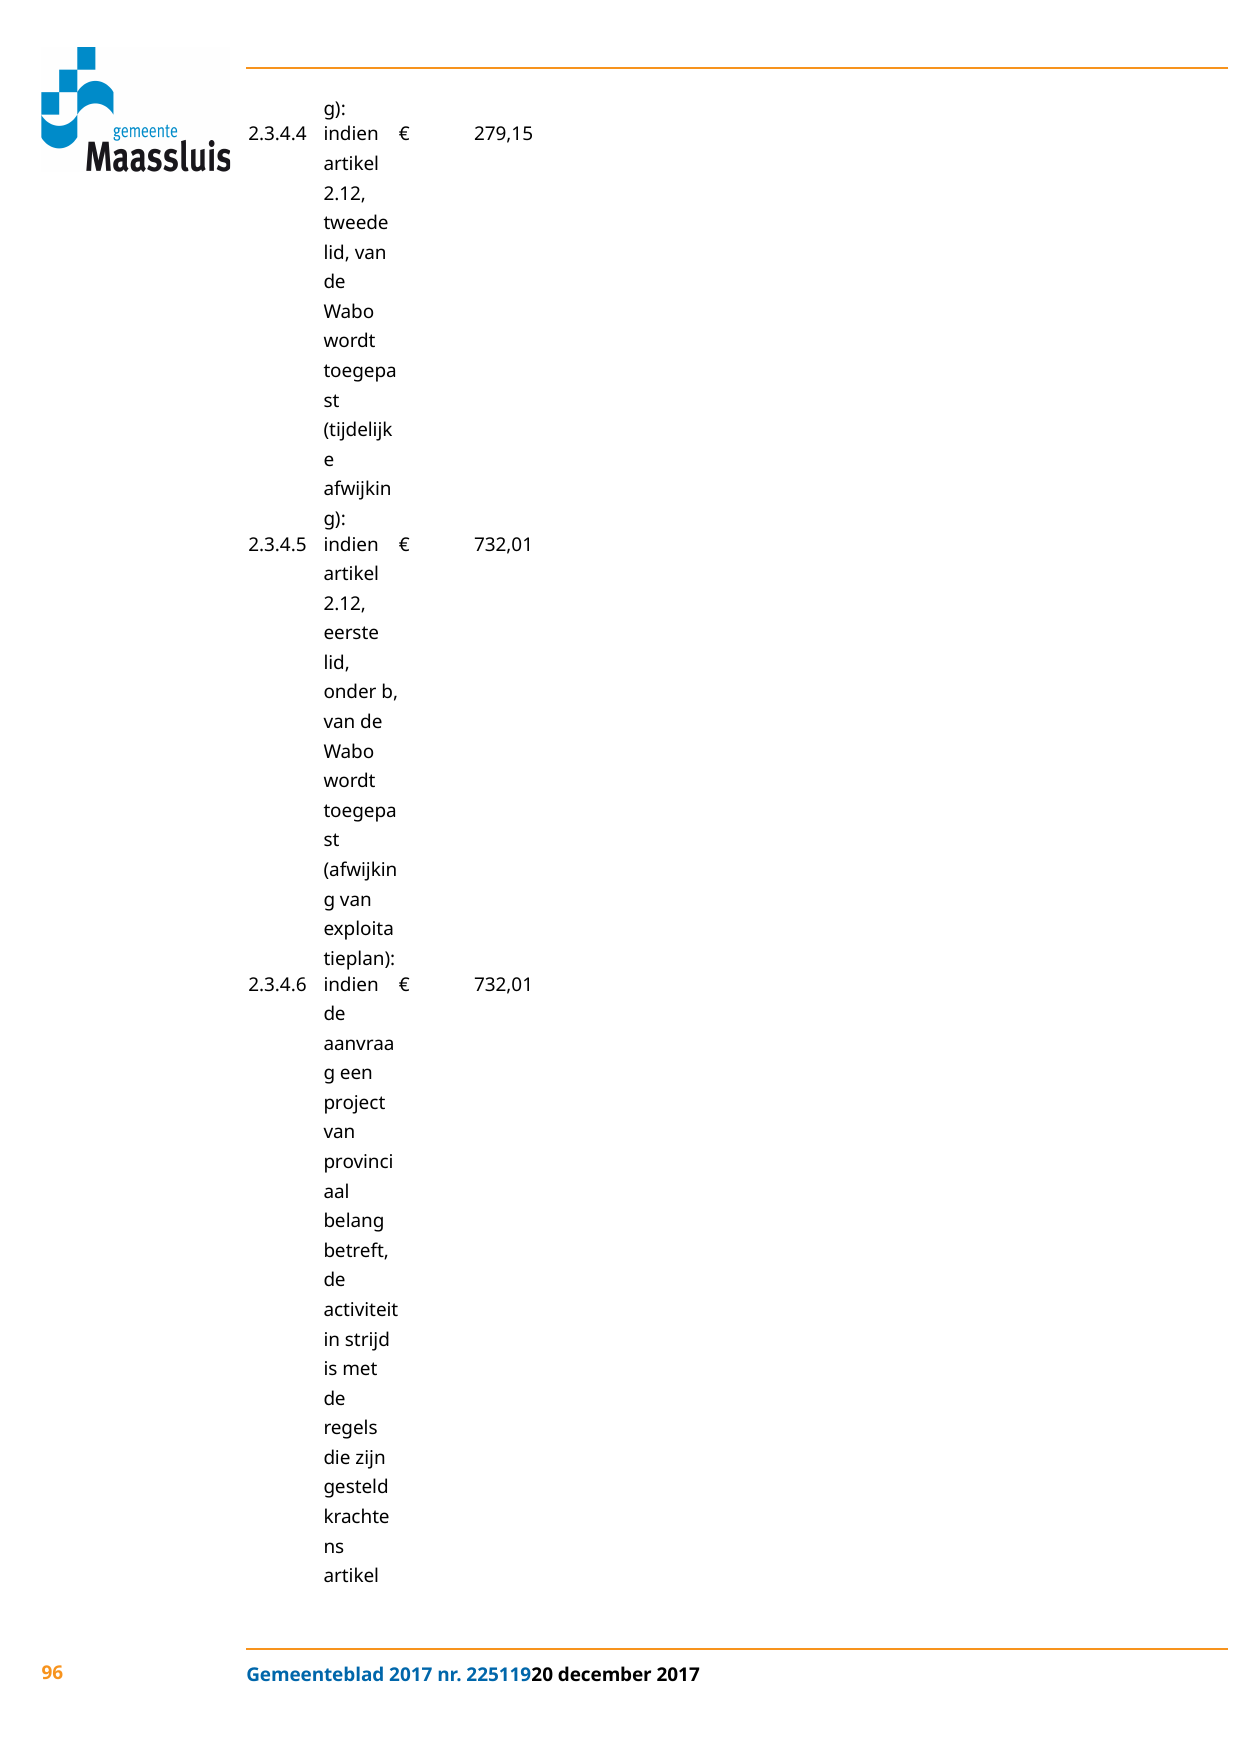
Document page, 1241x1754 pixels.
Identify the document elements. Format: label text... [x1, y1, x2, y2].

table_cell 2.3.4.6 [248, 971, 323, 1588]
table_cell indien de aanvraag een project van provinciaal belang betreft, de activiteit in strijd is met de regels die zijn gesteld krachtens artikel [323, 971, 398, 1588]
table_cell [248, 95, 323, 121]
table_cell € [399, 971, 474, 1588]
table_cell 2.3.4.4 [248, 121, 323, 531]
table_cell [399, 95, 474, 121]
table_cell € [399, 121, 474, 531]
picture [41, 47, 231, 172]
picture [41, 47, 77, 92]
table_cell € [399, 531, 474, 971]
table_cell indien artikel 2.12, eerste lid, onder b, van de Wabo wordt toegepast (afwijking van exploitatieplan): [323, 531, 398, 971]
table_cell indien artikel 2.12, tweede lid, van de Wabo wordt toegepast (tijdelijke afwijking): [323, 121, 398, 531]
table_cell 279,15 [474, 121, 549, 531]
table_cell 2.3.4.5 [248, 531, 323, 971]
table_cell [474, 95, 549, 121]
table_cell 732,01 [474, 971, 549, 1588]
table_cell 732,01 [474, 531, 549, 971]
table_cell g): [323, 95, 398, 121]
